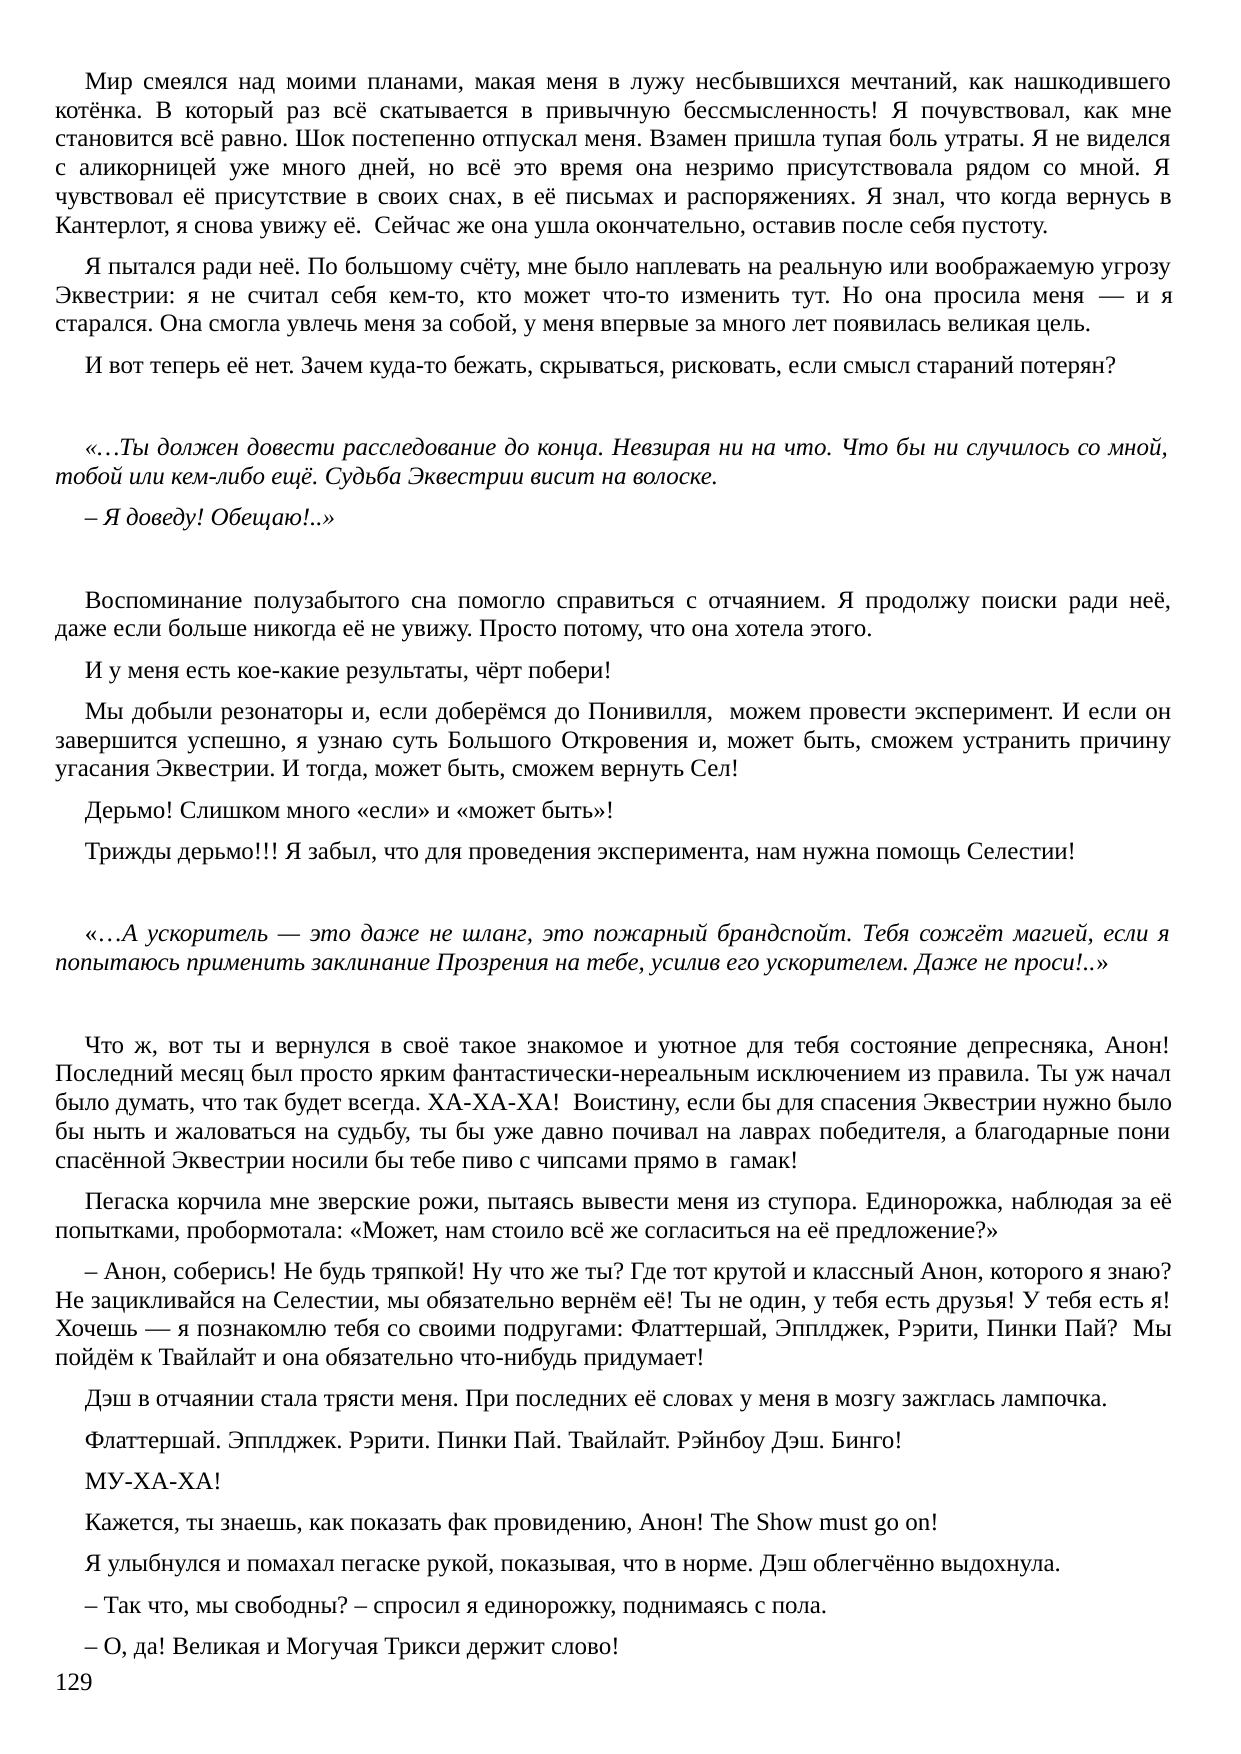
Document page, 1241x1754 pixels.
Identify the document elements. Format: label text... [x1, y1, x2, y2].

text «…А ускоритель — это даже не шланг, это пожарный брандспойт. Тебя сожгёт магией, если я попытаюсь применить заклинание Прозрения на тебе, усилив его ускорителем. Даже не проси!..» [55, 918, 1173, 976]
text – Анон, соберись! Не будь тряпкой! Ну что же ты? Где тот крутой и классный Анон, которого я знаю? Не зацикливайся на Селестии, мы обязательно вернём её! Ты не один, у тебя есть друзья! У тебя есть я! Хочешь — я познакомлю тебя со своими подругами: Флаттершай, Эпплджек, Рэрити, Пинки Пай? Мы пойдём к Твайлайт и она обязательно что-нибудь придумает! [55, 1256, 1173, 1371]
text «…Ты должен довести расследование до конца. Невзирая ни на что. Что бы ни случилось со мной, тобой или кем-либо ещё. Судьба Эквестрии висит на волоске. [55, 432, 1173, 490]
text Мир смеялся над моими планами, макая меня в лужу несбывшихся мечтаний, как нашкодившего котёнка. В который раз всё скатывается в привычную бессмысленность! Я почувствовал, как мне становится всё равно. Шок постепенно отпускал меня. Взамен пришла тупая боль утраты. Я не виделся с аликорницей уже много дней, но всё это время она незримо присутствовала рядом со мной. Я чувствовал её присутствие в своих снах, в её письмах и распоряжениях. Я знал, что когда вернусь в Кантерлот, я снова увижу её. Сейчас же она ушла окончательно, оставив после себя пустоту. [55, 66, 1173, 238]
text Дэш в отчаянии стала трясти меня. При последних её словах у меня в мозгу зажглась лампочка. [55, 1383, 1173, 1412]
text Пегаска корчила мне зверские рожи, пытаясь вывести меня из ступора. Единорожка, наблюдая за её попытками, пробормотала: «Может, нам стоило всё же согласиться на её предложение?» [55, 1186, 1173, 1243]
text Флаттершай. Эпплджек. Рэрити. Пинки Пай. Твайлайт. Рэйнбоу Дэш. Бинго! [55, 1425, 1173, 1453]
text Что ж, вот ты и вернулся в своё такое знакомое и уютное для тебя состояние депресняка, Анон! Последний месяц был просто ярким фантастически-нереальным исключением из правила. Ты уж начал было думать, что так будет всегда. ХА-ХА-ХА! Воистину, если бы для спасения Эквестрии нужно было бы ныть и жаловаться на судьбу, ты бы уже давно почивал на лаврах победителя, а благодарные пони спасённой Эквестрии носили бы тебе пиво с чипсами прямо в гамак! [55, 1030, 1173, 1173]
text – Так что, мы свободны? – спросил я единорожку, поднимаясь с пола. [55, 1590, 1173, 1618]
text Кажется, ты знаешь, как показать фак провидению, Анон! The Show must go on! [55, 1507, 1173, 1536]
text И вот теперь её нет. Зачем куда-то бежать, скрываться, рисковать, если смысл стараний потерян? [55, 350, 1173, 378]
text Я пытался ради неё. По большому счёту, мне было наплевать на реальную или воображаемую угрозу Эквестрии: я не считал себя кем-то, кто может что-то изменить тут. Но она просила меня — и я старался. Она смогла увлечь меня за собой, у меня впервые за много лет появилась великая цель. [55, 251, 1173, 337]
text МУ-ХА-ХА! [55, 1466, 1173, 1495]
text Мы добыли резонаторы и, если доберёмся до Понивилля, можем провести эксперимент. И если он завершится успешно, я узнаю суть Большого Откровения и, может быть, сможем устранить причину угасания Эквестрии. И тогда, может быть, сможем вернуть Сел! [55, 696, 1173, 782]
text Я улыбнулся и помахал пегаске рукой, показывая, что в норме. Дэш облегчённо выдохнула. [55, 1548, 1173, 1577]
text Воспоминание полузабытого сна помогло справиться с отчаянием. Я продолжу поиски ради неё, даже если больше никогда её не увижу. Просто потому, что она хотела этого. [55, 585, 1173, 642]
text Дерьмо! Слишком много «если» и «может быть»! [55, 795, 1173, 823]
text Трижды дерьмо!!! Я забыл, что для проведения эксперимента, нам нужна помощь Селестии! [55, 836, 1173, 865]
text – О, да! Великая и Могучая Трикси держит слово! [55, 1631, 1173, 1660]
text – Я доведу! Обещаю!..» [55, 502, 1173, 531]
text И у меня есть кое-какие результаты, чёрт побери! [55, 655, 1173, 683]
